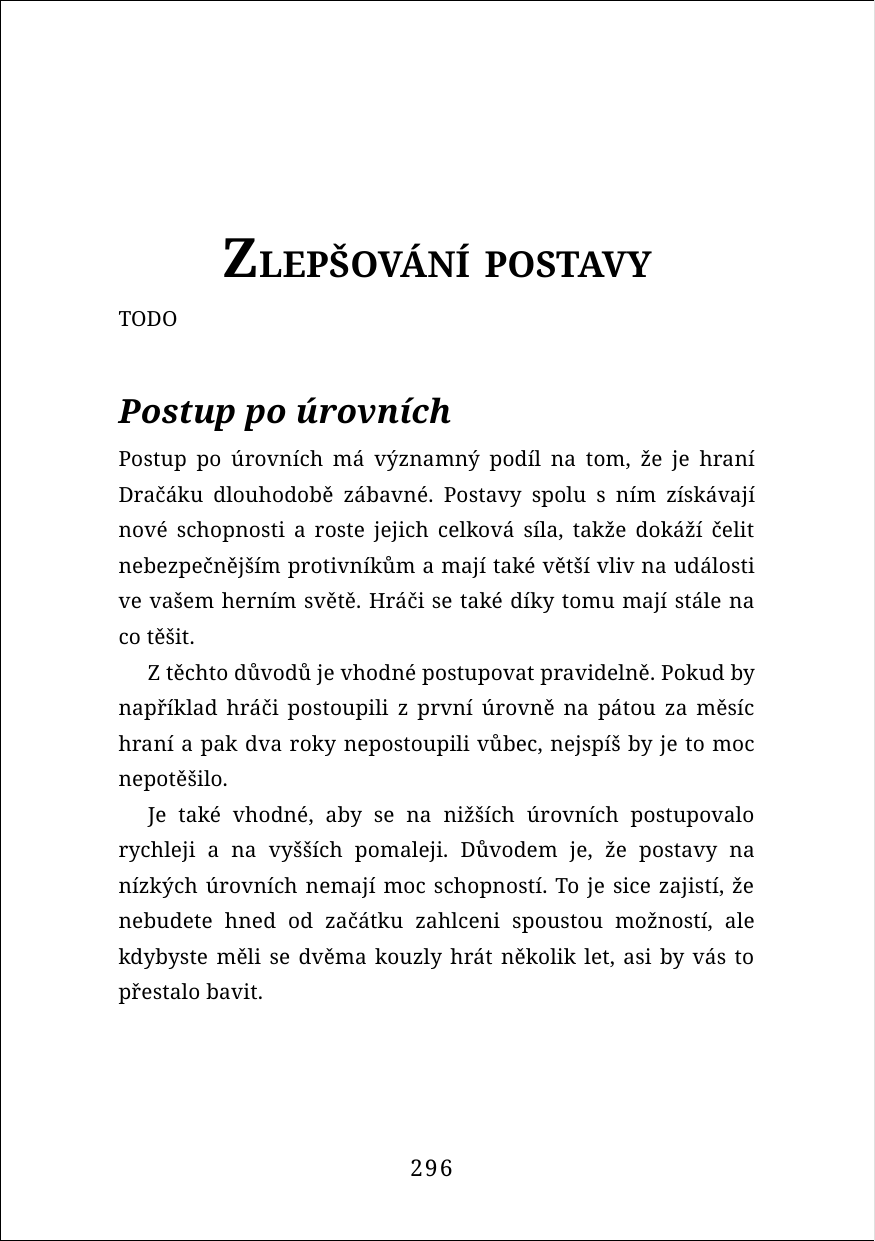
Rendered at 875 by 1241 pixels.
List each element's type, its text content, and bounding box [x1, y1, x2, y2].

text TODO [118, 304, 756, 333]
subtitle Postup po úrovních [118, 387, 756, 433]
subtitle Zlepšování postavy [118, 219, 756, 293]
text Postup po úrovních má významný podíl na tom, že je hraní Dračáku dlouhodobě zábavné. Postavy spolu s ním získávají nové schopnosti a roste jejich celková síla, takže dokáží čelit nebezpečnějším protivníkům a mají také větší vliv na události ve vašem herním světě. Hráči se také díky tomu mají stále na co těšit. Z těchto důvodů je vhodné postupovat pravidelně. Pokud by například hráči postoupili z první úrovně na pátou za měsíc hraní a pak dva roky nepostoupili vůbec, nejspíš by je to moc nepotěšilo. Je také vhodné, aby se na nižších úrovních postupovalo rychleji a na vyšších pomaleji. Důvodem je, že postavy na nízkých úrovních nemají moc schopností. To je sice zajistí, že nebudete hned od začátku zahlceni spoustou možností, ale kdybyste měli se dvěma kouzly hrát několik let, asi by vás to přestalo bavit. [118, 444, 756, 1006]
